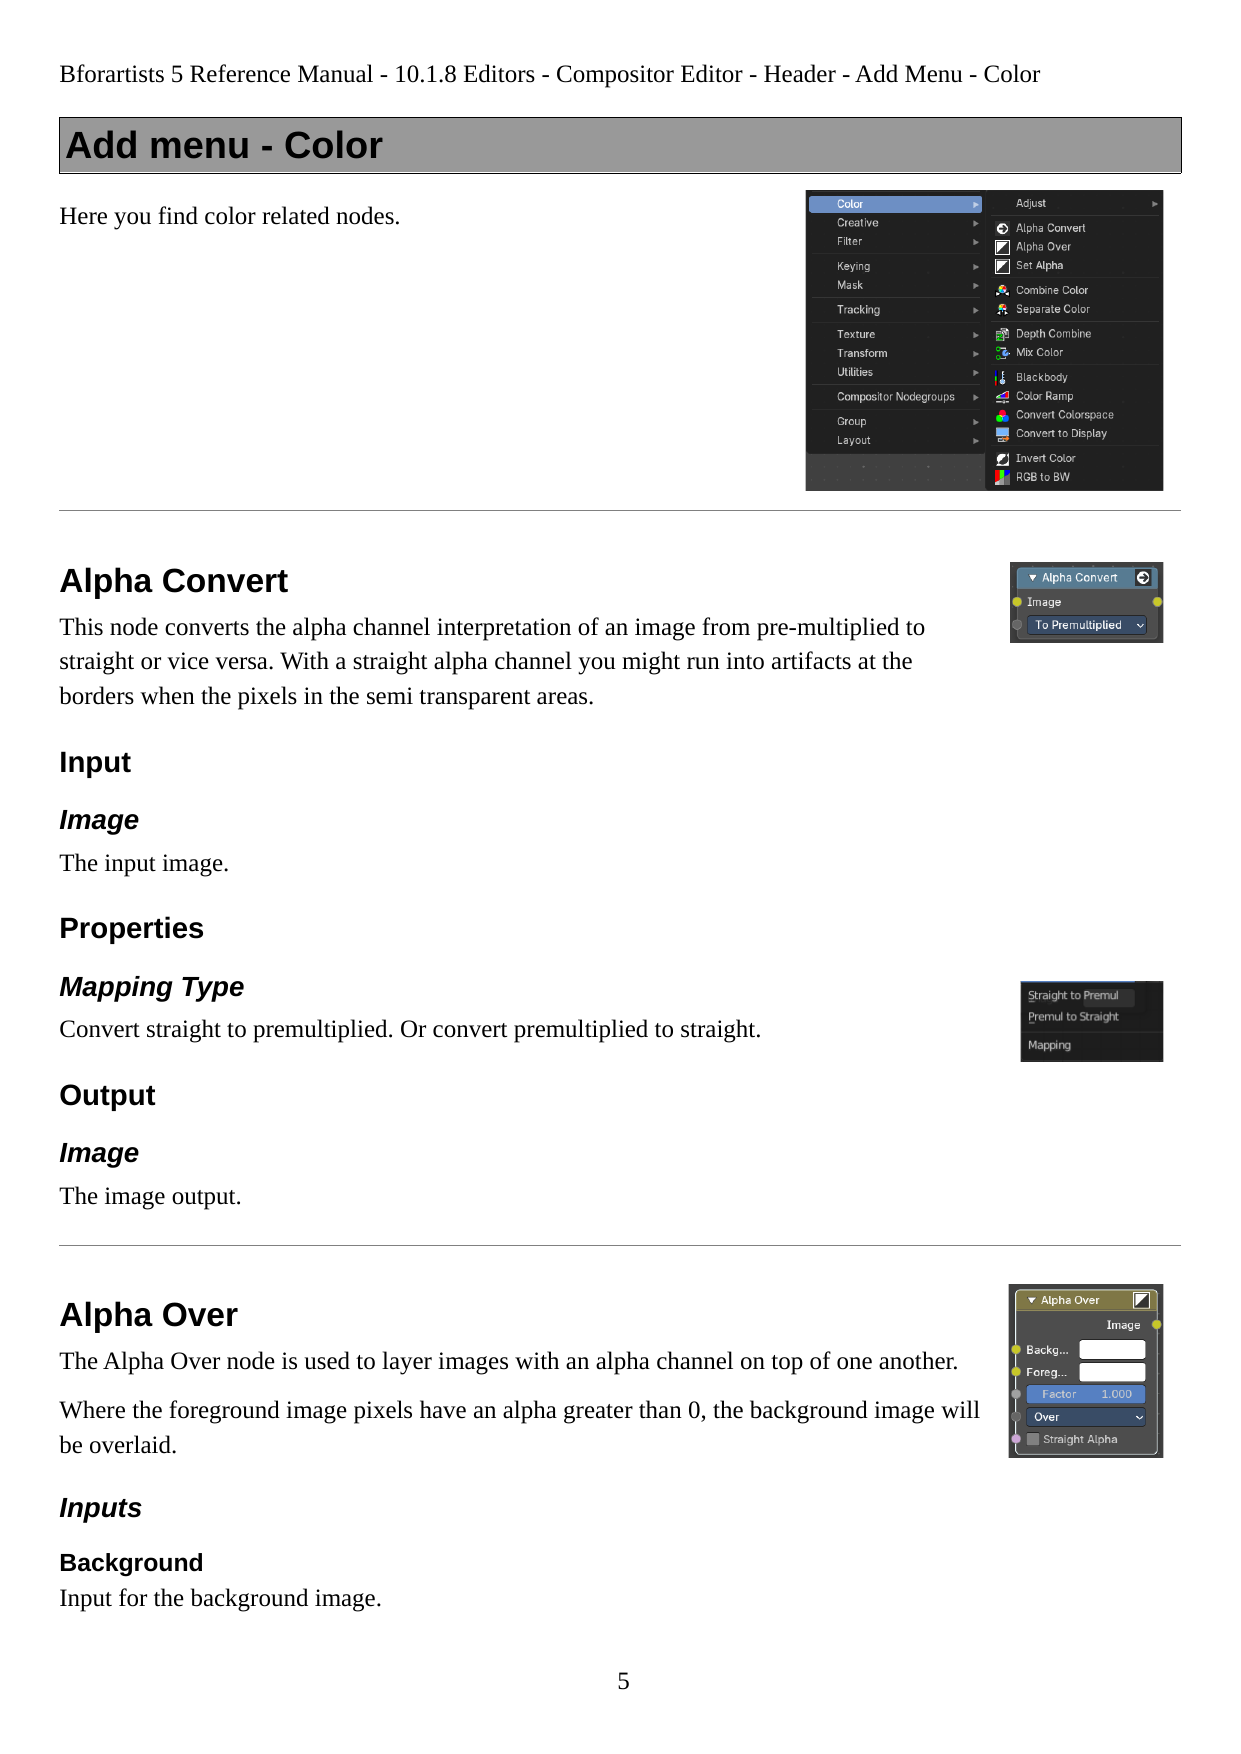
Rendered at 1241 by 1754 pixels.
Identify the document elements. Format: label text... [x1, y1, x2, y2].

subtitle Image [59, 803, 1181, 835]
text Convert straight to premultiplied. Or convert premultiplied to straight. [59, 1014, 1020, 1043]
picture [1020, 981, 1164, 1062]
subtitle Image [59, 1137, 1181, 1169]
picture [1008, 1284, 1164, 1458]
text The Alpha Over node is used to layer images with an alpha channel on top of one another. [59, 1346, 1008, 1375]
text Input for the background image. [59, 1583, 1181, 1612]
text Where the foreground image pixels have an alpha greater than 0, the background image will be overlaid. [59, 1395, 1181, 1459]
subtitle Output [59, 1078, 1181, 1112]
subtitle Inputs [59, 1491, 1181, 1523]
subtitle Input [59, 744, 1181, 778]
text The image output. [59, 1181, 1181, 1210]
text The input image. [59, 848, 1181, 876]
picture [805, 190, 1164, 491]
subtitle Mapping Type [59, 970, 1181, 1002]
subtitle [1164, 1295, 1181, 1334]
picture [1010, 562, 1164, 643]
subtitle Background [59, 1548, 1181, 1577]
subtitle Alpha Over [59, 1295, 1008, 1334]
table_header Add menu - Color [60, 118, 1181, 172]
text Here you find color related nodes. [59, 201, 805, 230]
subtitle Alpha Convert [59, 561, 1181, 599]
text This node converts the alpha channel interpretation of an image from pre-multiplied to straight or vice versa. With a straight alpha channel you might run into artifacts at the borders when the pixels in the semi transparent areas. [59, 612, 1181, 709]
subtitle Properties [59, 911, 1181, 945]
